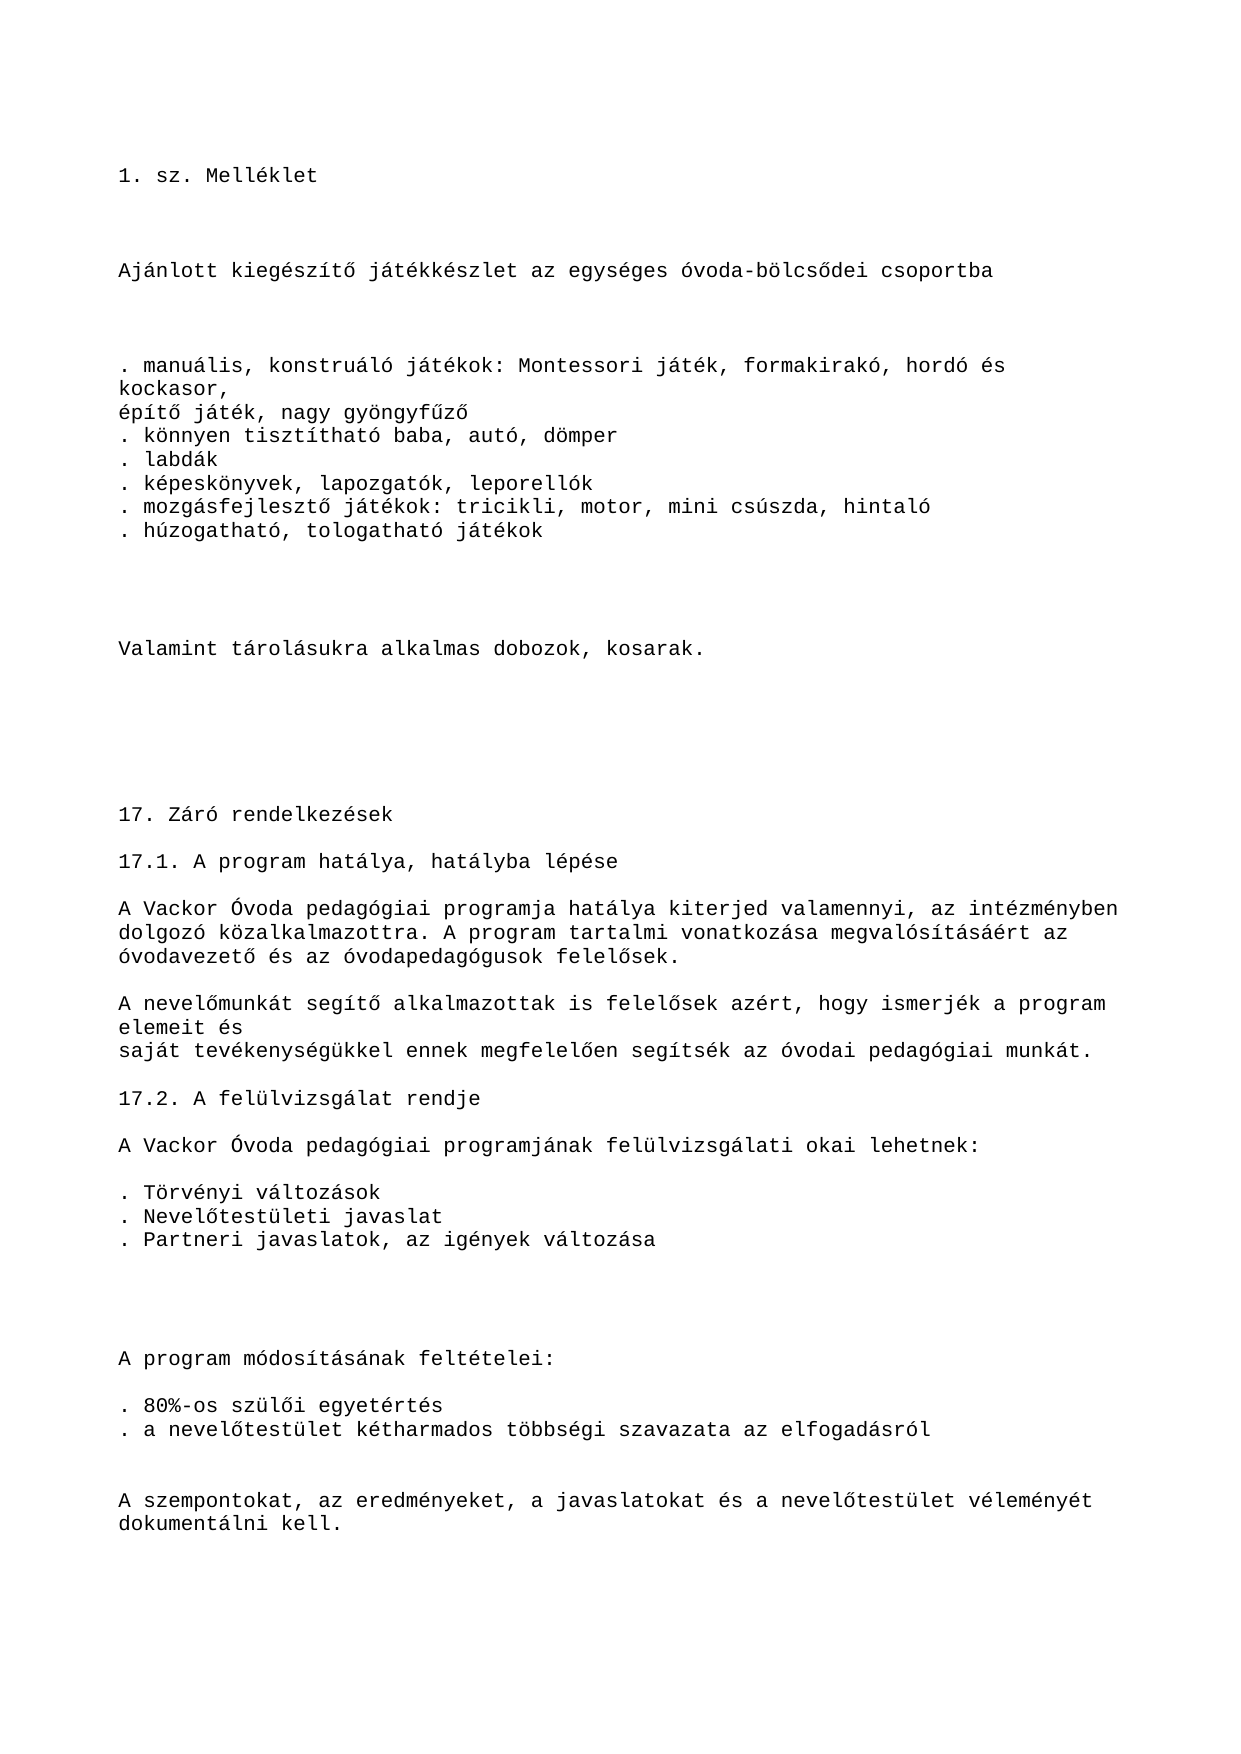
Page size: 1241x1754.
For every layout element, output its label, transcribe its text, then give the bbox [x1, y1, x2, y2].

text Valamint tárolásukra alkalmas dobozok, kosarak. [118, 638, 1122, 662]
text . a nevelőtestület kétharmados többségi szavazata az elfogadásról [118, 1419, 1122, 1442]
text . könnyen tisztítható baba, autó, dömper [118, 426, 1122, 449]
text dokumentálni kell. [118, 1513, 1122, 1537]
text Ajánlott kiegészítő játékkészlet az egységes óvoda-bölcsődei csoportba [118, 260, 1122, 284]
text A szempontokat, az eredményeket, a javaslatokat és a nevelőtestület véleményét [118, 1489, 1122, 1513]
text . Nevelőtestületi javaslat [118, 1206, 1122, 1229]
text . mozgásfejlesztő játékok: tricikli, motor, mini csúszda, hintaló [118, 496, 1122, 520]
text 1. sz. Melléklet [118, 165, 1122, 189]
text . manuális, konstruáló játékok: Montessori játék, formakirakó, hordó és kockasor, [118, 354, 1122, 402]
text . Partneri javaslatok, az igények változása [118, 1229, 1122, 1253]
text A program módosításának feltételei: [118, 1348, 1122, 1371]
text . Törvényi változások [118, 1182, 1122, 1206]
text A Vackor Óvoda pedagógiai programjának felülvizsgálati okai lehetnek: [118, 1135, 1122, 1158]
text saját tevékenységükkel ennek megfelelően segítsék az óvodai pedagógiai munkát. [118, 1040, 1122, 1064]
text . húzogatható, tologatható játékok [118, 520, 1122, 544]
text építő játék, nagy gyöngyfűző [118, 402, 1122, 426]
text . 80%-os szülői egyetértés [118, 1395, 1122, 1419]
text óvodavezető és az óvodapedagógusok felelősek. [118, 946, 1122, 969]
text dolgozó közalkalmazottra. A program tartalmi vonatkozása megvalósításáért az [118, 922, 1122, 946]
text A Vackor Óvoda pedagógiai programja hatálya kiterjed valamennyi, az intézményben [118, 898, 1122, 922]
text 17.2. A felülvizsgálat rendje [118, 1088, 1122, 1111]
text A nevelőmunkát segítő alkalmazottak is felelősek azért, hogy ismerjék a program elemeit és [118, 993, 1122, 1040]
text . képeskönyvek, lapozgatók, leporellók [118, 473, 1122, 496]
text . labdák [118, 449, 1122, 473]
text 17.1. A program hatálya, hatályba lépése [118, 851, 1122, 875]
text 17. Záró rendelkezések [118, 804, 1122, 827]
